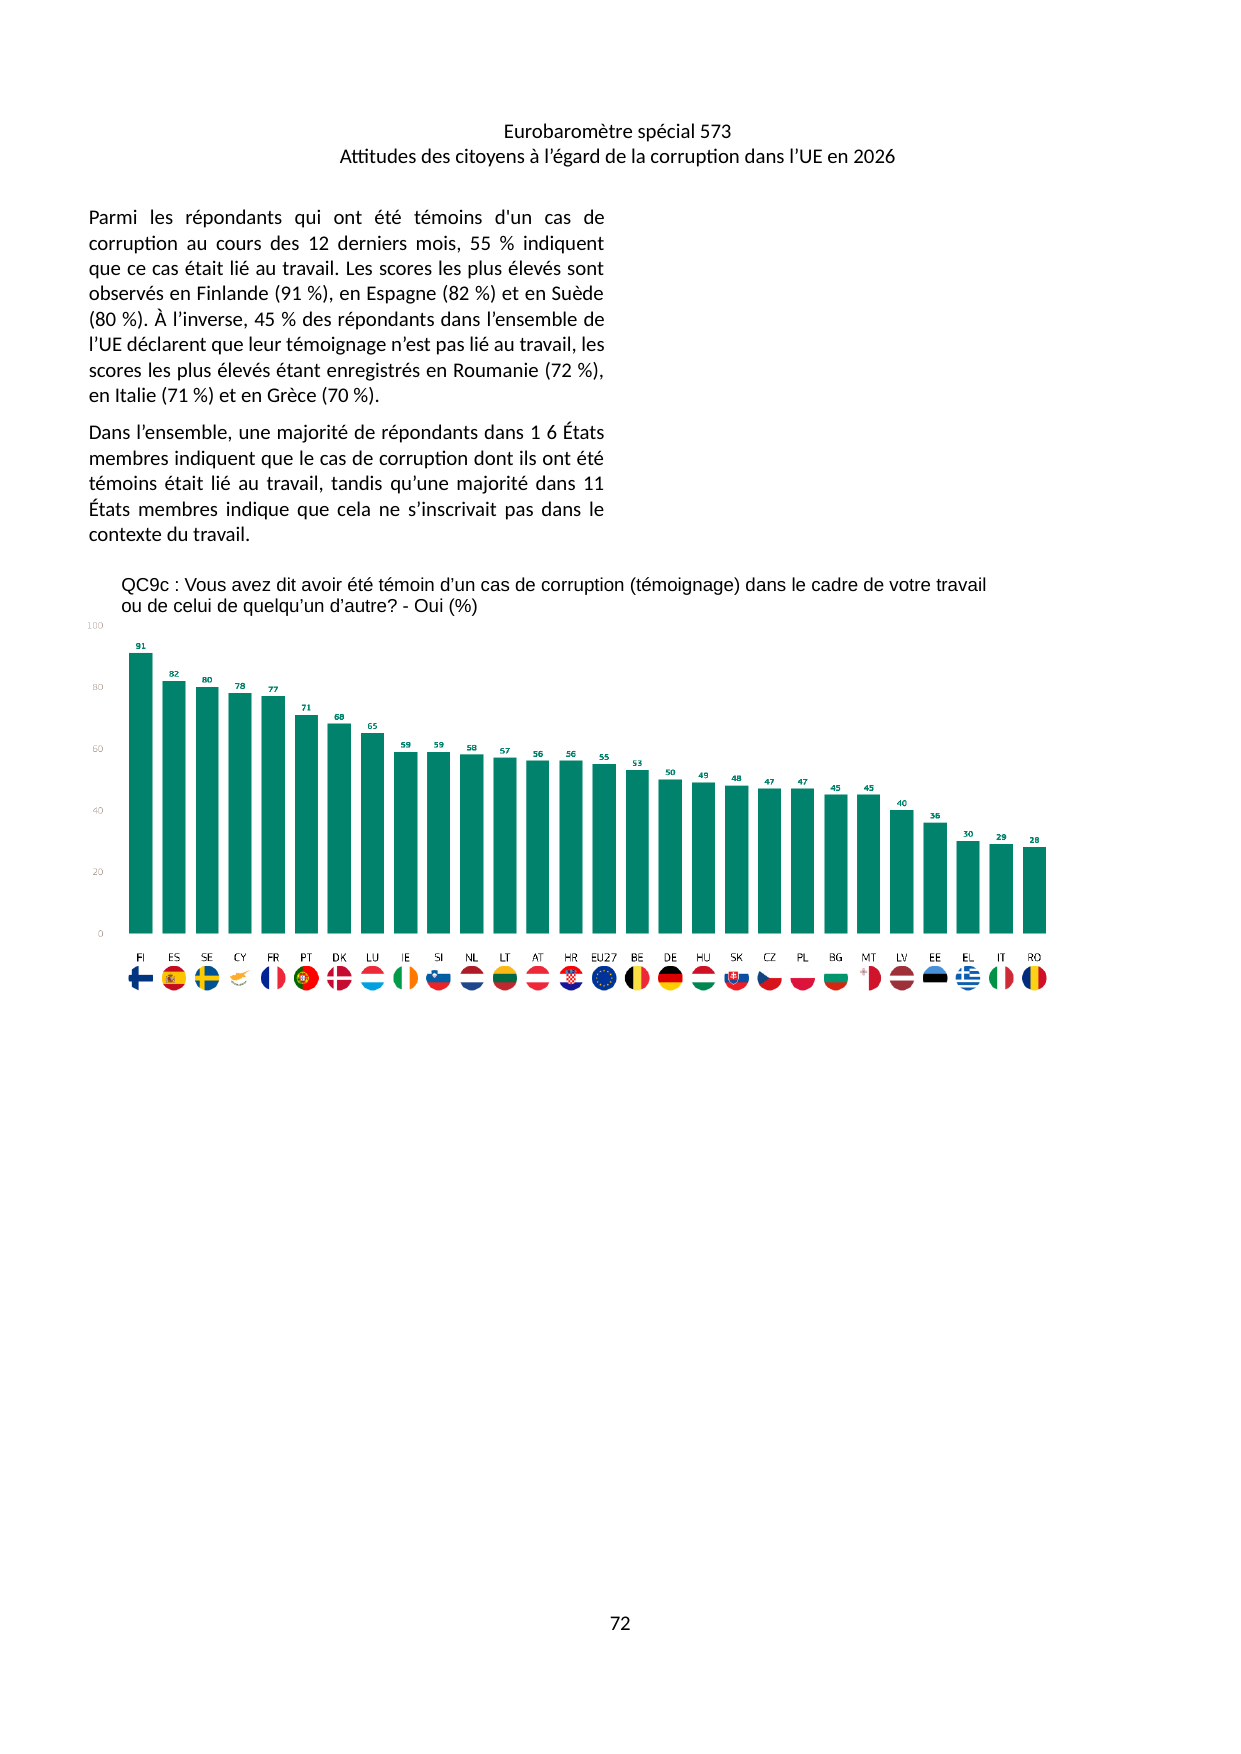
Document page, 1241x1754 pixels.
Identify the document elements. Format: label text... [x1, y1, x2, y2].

text Dans l’ensemble, une majorité de répondants dans 1 6 États membres indiquent que le cas de corruption dont ils ont été témoins était lié au travail, tandis qu’une majorité dans 11 États membres indique que cela ne s’inscrivait pas dans le contexte du travail. [88, 419, 605, 547]
picture [88, 590, 1052, 999]
text Parmi les répondants qui ont été témoins d'un cas de corruption au cours des 12 derniers mois, 55 % indiquent que ce cas était lié au travail. Les scores les plus élevés sont observés en Finlande (91 %), en Espagne (82 %) et en Suède (80 %). À l’inverse, 45 % des répondants dans l’ensemble de l’UE déclarent que leur témoignage n’est pas lié au travail, les scores les plus élevés étant enregistrés en Roumanie (72 %), en Italie (71 %) et en Grèce (70 %). [88, 204, 605, 408]
